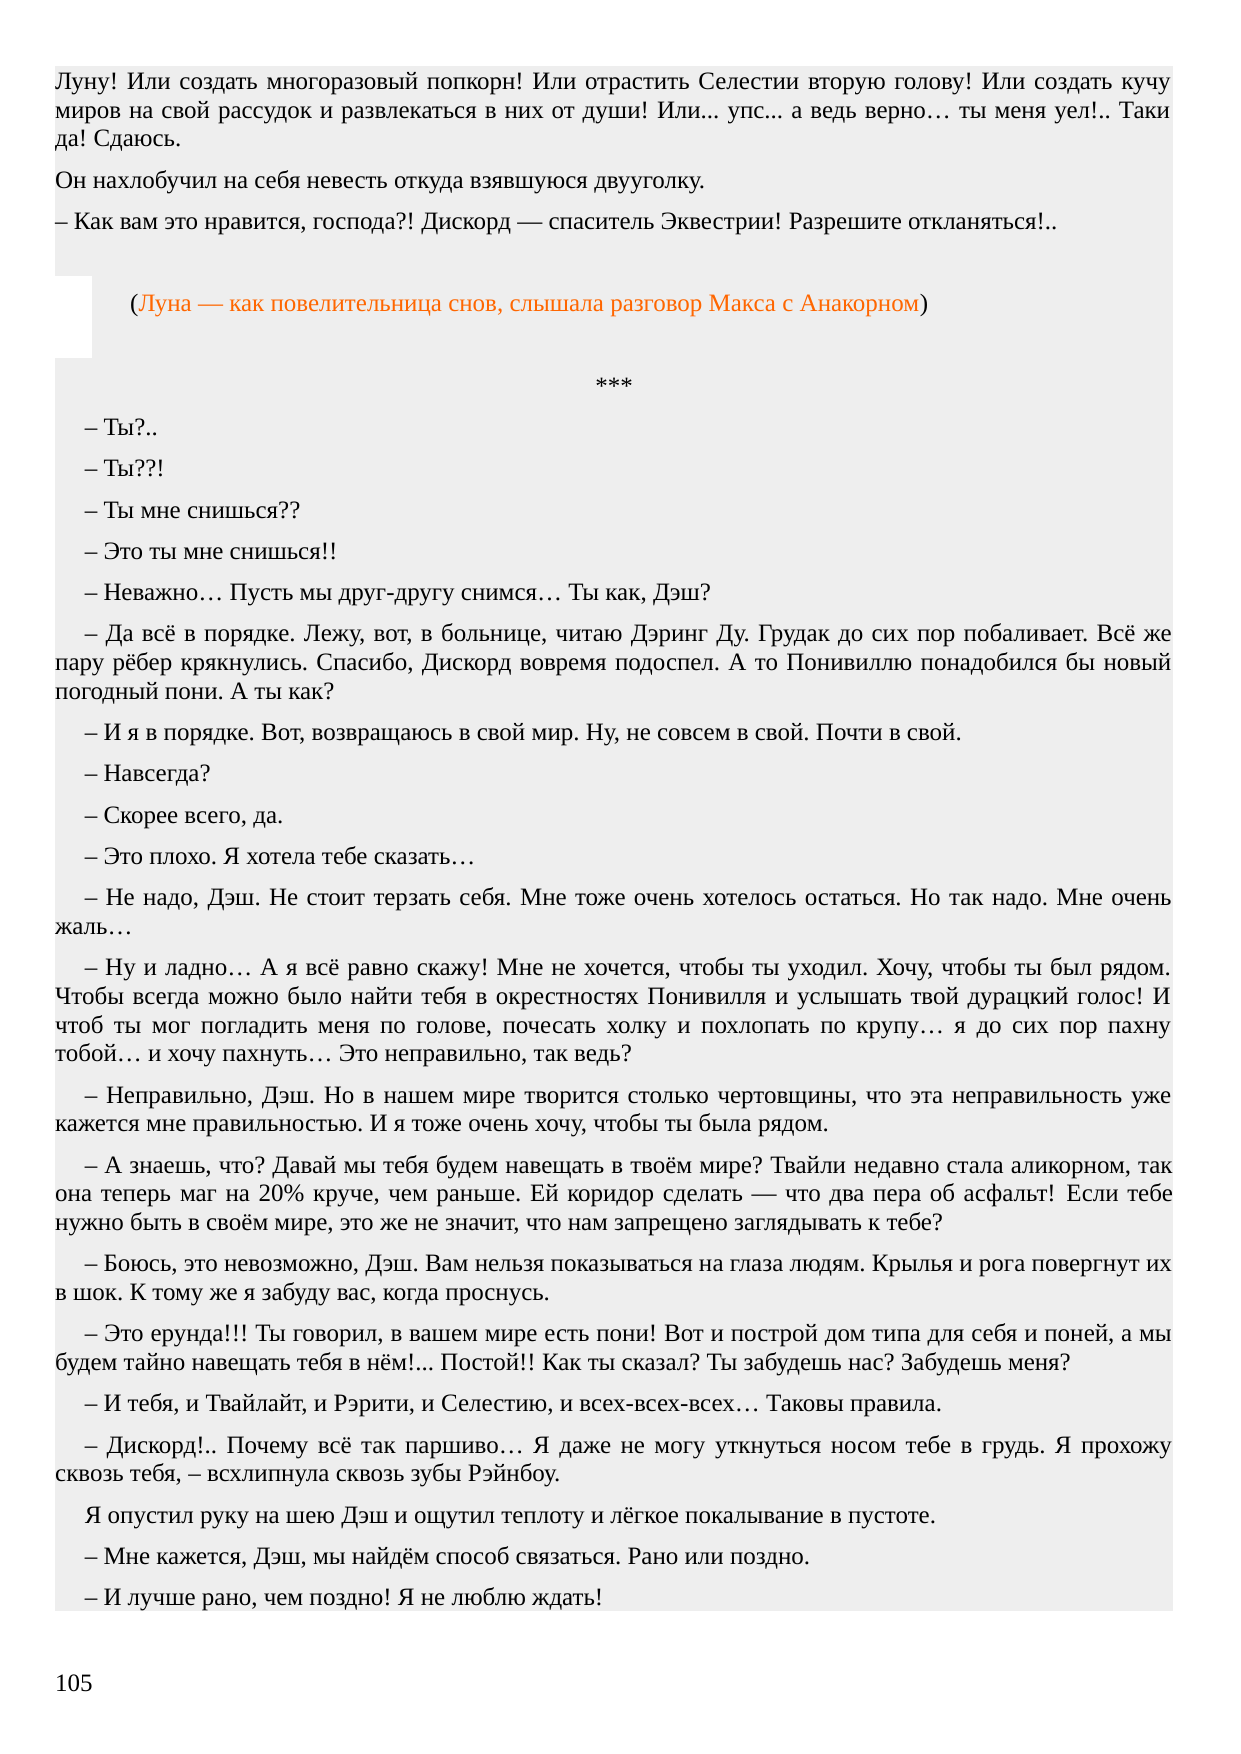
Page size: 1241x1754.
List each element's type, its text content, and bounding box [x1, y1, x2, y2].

text – А знаешь, что? Давай мы тебя будем навещать в твоём мире? Твайли недавно стала аликорном, так она теперь маг на 20% круче, чем раньше. Ей коридор сделать — что два пера об асфальт! Если тебе нужно быть в своём мире, это же не значит, что нам запрещено заглядывать к тебе? [55, 1150, 1173, 1236]
text – Скорее всего, да. [55, 800, 1173, 828]
text Он нахлобучил на себя невесть откуда взявшуюся двууголку. [55, 165, 1173, 193]
text – Это ты мне снишься!! [55, 536, 1173, 565]
text – И лучше рано, чем поздно! Я не люблю ждать! [55, 1582, 1173, 1611]
text – Ты мне снишься?? [55, 495, 1173, 523]
text – Ты??! [55, 453, 1173, 482]
text – Это плохо. Я хотела тебе сказать… [55, 841, 1173, 870]
list (Луна — как повелительница снов, слышала разговор Макса с Анакорном) [92, 288, 1173, 317]
text – Неправильно, Дэш. Но в нашем мире творится столько чертовщины, что эта неправильность уже кажется мне правильностью. И я тоже очень хочу, чтобы ты была рядом. [55, 1080, 1173, 1137]
text – Как вам это нравится, господа?! Дискорд — спаситель Эквестрии! Разрешите откланяться!.. [55, 206, 1173, 235]
text – Неважно… Пусть мы друг-другу снимся… Ты как, Дэш? [55, 577, 1173, 606]
text – Это ерунда!!! Ты говорил, в вашем мире есть пони! Вот и построй дом типа для себя и поней, а мы будем тайно навещать тебя в нём!... Постой!! Как ты сказал? Ты забудешь нас? Забудешь меня? [55, 1318, 1173, 1376]
text *** [55, 371, 1173, 400]
text – Навсегда? [55, 758, 1173, 787]
text – Мне кажется, Дэш, мы найдём способ связаться. Рано или поздно. [55, 1541, 1173, 1570]
text – Ну и ладно… А я всё равно скажу! Мне не хочется, чтобы ты уходил. Хочу, чтобы ты был рядом. Чтобы всегда можно было найти тебя в окрестностях Понивилля и услышать твой дурацкий голос! И чтоб ты мог погладить меня по голове, почесать холку и похлопать по крупу… я до сих пор пахну тобой… и хочу пахнуть… Это неправильно, так ведь? [55, 952, 1173, 1067]
text – И я в порядке. Вот, возвращаюсь в свой мир. Ну, не совсем в свой. Почти в свой. [55, 717, 1173, 746]
text – Не надо, Дэш. Не стоит терзать себя. Мне тоже очень хотелось остаться. Но так надо. Мне очень жаль… [55, 882, 1173, 940]
text – И тебя, и Твайлайт, и Рэрити, и Селестию, и всех-всех-всех… Таковы правила. [55, 1388, 1173, 1417]
text Я опустил руку на шею Дэш и ощутил теплоту и лёгкое покалывание в пустоте. [55, 1500, 1173, 1528]
text – Дискорд!.. Почему всё так паршиво… Я даже не могу уткнуться носом тебе в грудь. Я прохожу сквозь тебя, – всхлипнула сквозь зубы Рэйнбоу. [55, 1430, 1173, 1487]
text – Ты?.. [55, 412, 1173, 441]
text – Боюсь, это невозможно, Дэш. Вам нельзя показываться на глаза людям. Крылья и рога повергнут их в шок. К тому же я забуду вас, когда проснусь. [55, 1248, 1173, 1306]
text – Да всё в порядке. Лежу, вот, в больнице, читаю Дэринг Ду. Грудак до сих пор побаливает. Всё же пару рёбер крякнулись. Спасибо, Дискорд вовремя подоспел. А то Понивиллю понадобился бы новый погодный пони. А ты как? [55, 618, 1173, 705]
text Луну! Или создать многоразовый попкорн! Или отрастить Селестии вторую голову! Или создать кучу миров на свой рассудок и развлекаться в них от души! Или... упс... а ведь верно… ты меня уел!.. Таки да! Сдаюсь. [55, 66, 1173, 152]
